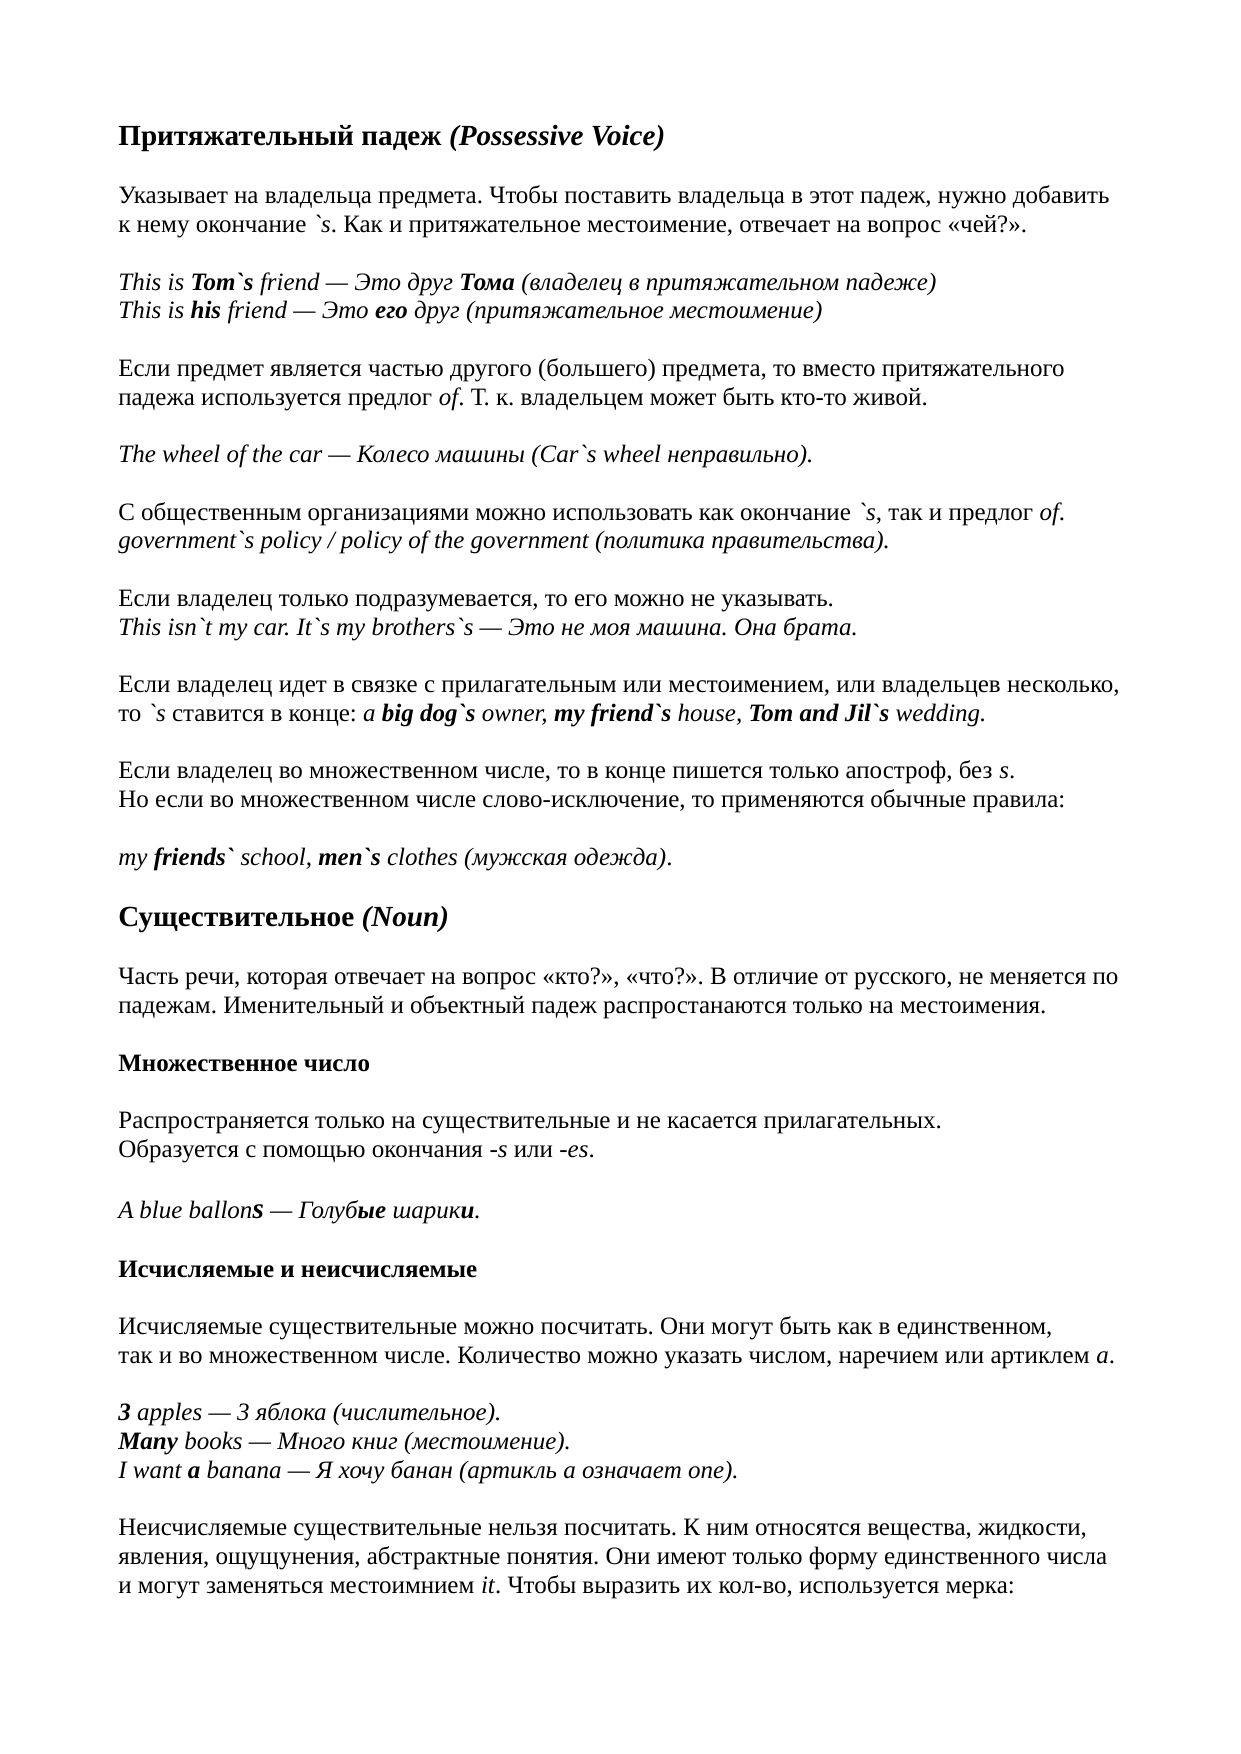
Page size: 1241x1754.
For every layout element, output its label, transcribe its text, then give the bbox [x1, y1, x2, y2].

text Часть речи, которая отвечает на вопрос «кто?», «что?». В отличие от русского, не меняется по падежам. Именительный и объектный падеж распростанаются только на местоимения. [118, 961, 1122, 1019]
text Но если во множественном числе слово-исключение, то применяются обычные правила: [118, 784, 1122, 813]
text Исчисляемые и неисчисляемые [118, 1254, 1122, 1282]
text так и во множественном числе. Количество можно указать числом, наречием или артиклем a. [118, 1340, 1122, 1369]
text Many books — Много книг (местоимение). [118, 1426, 1122, 1455]
text Существительное (Noun) [118, 899, 1122, 933]
text Неисчисляемые существительные нельзя посчитать. К ним относятся вещества, жидкости, явления, ощущунения, абстрактные понятия. Они имеют только форму единственного числа и могут заменяться местоимнием it. Чтобы выразить их кол-во, используется мерка: [118, 1512, 1122, 1599]
text I want a banana — Я хочу банан (артикль a означает one). [118, 1455, 1122, 1484]
text Притяжательный падеж (Possessive Voice) [118, 118, 1122, 152]
text Множественное число [118, 1048, 1122, 1076]
text Если владелец только подразумевается, то его можно не указывать. [118, 583, 1122, 612]
text Распространяется только на существительные и не касается прилагательных. [118, 1105, 1122, 1134]
text Если владелец идет в связке с прилагательным или местоимением, или владельцев несколько, то `s ставится в конце: a big dog`s owner, my friend`s house, Tom and Jil`s wedding. [118, 669, 1122, 727]
text A blue ballons — Голубые шарики. [118, 1191, 1122, 1225]
text 3 apples — 3 яблока (числительное). [118, 1397, 1122, 1426]
text Образуется с помощью окончания -s или -es. [118, 1134, 1122, 1163]
text Указывает на владельца предмета. Чтобы поставить владельца в этот падеж, нужно добавить к нему окончание `s. Как и притяжательное местоимение, отвечает на вопрос «чей?». [118, 180, 1122, 238]
text Если владелец во множественном числе, то в конце пишется только апостроф, без s. [118, 755, 1122, 784]
text This is Tom`s friend — Это друг Тома (владелец в притяжательном падеже) [118, 267, 1122, 295]
text The wheel of the car — Колесо машины (Car`s wheel неправильно). [118, 439, 1122, 468]
text This is his friend — Это его друг (притяжательное местоимение) [118, 295, 1122, 324]
text government`s policy / policy of the government (политика правительства). [118, 525, 1122, 554]
text This isn`t my car. It`s my brothers`s — Это не моя машина. Она брата. [118, 612, 1122, 640]
text Если предмет является частью другого (большего) предмета, то вместо притяжательного падежа используется предлог of. Т. к. владельцем может быть кто-то живой. [118, 353, 1122, 410]
text С общественным организациями можно использовать как окончание `s, так и предлог of. [118, 497, 1122, 525]
text Исчисляемые существительные можно посчитать. Они могут быть как в единственном, [118, 1311, 1122, 1340]
text my friends` school, men`s clothes (мужская одежда). [118, 842, 1122, 870]
